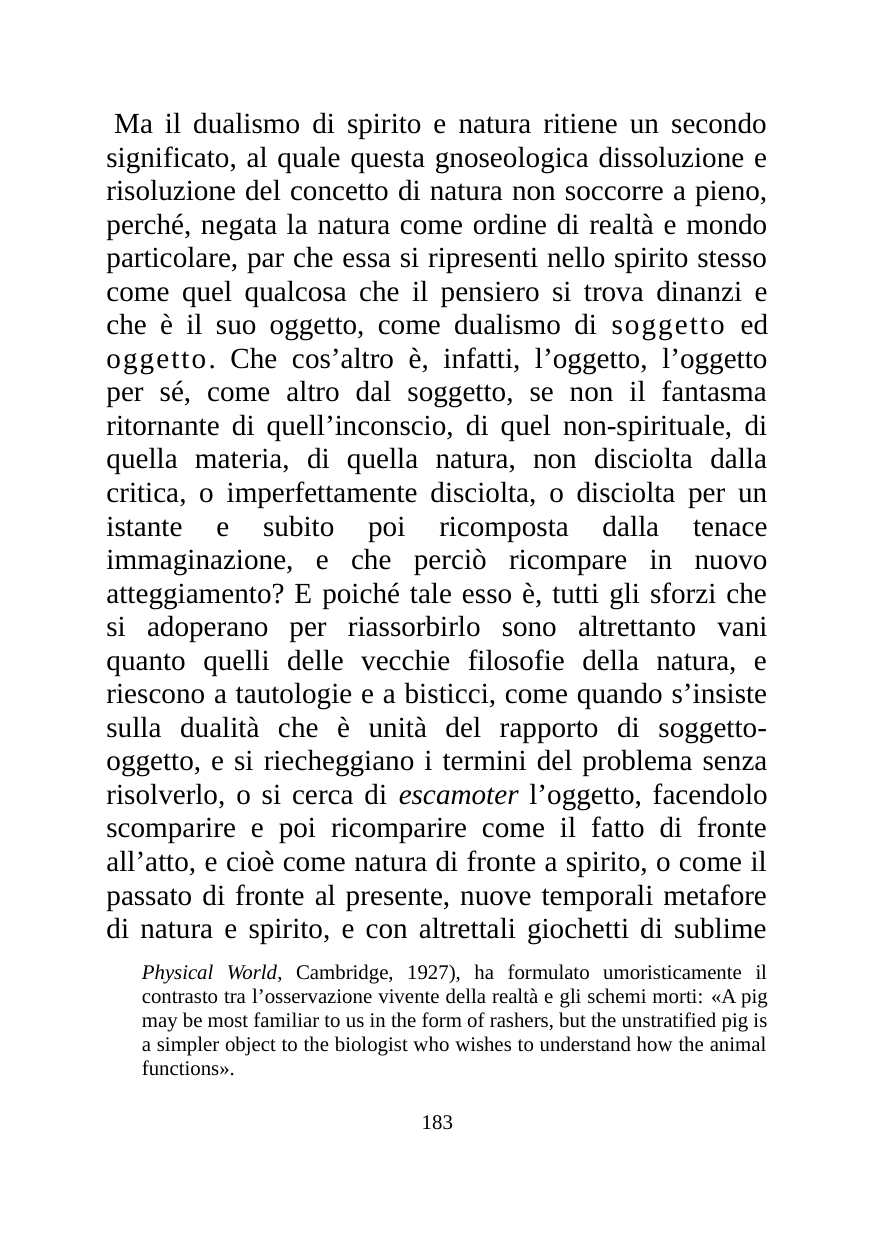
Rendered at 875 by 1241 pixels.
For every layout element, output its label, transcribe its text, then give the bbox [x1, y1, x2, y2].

text Ma il dualismo di spirito e natura ritiene un secondo significato, al quale questa gnoseologica dissoluzione e risoluzione del concetto di natura non soccorre a pieno, perché, negata la natura come ordine di realtà e mondo particolare, par che essa si ripresenti nello spirito stesso come quel qualcosa che il pensiero si trova dinanzi e che è il suo oggetto, come dualismo di soggetto ed oggetto. Che cos’altro è, infatti, l’oggetto, l’oggetto per sé, come altro dal soggetto, se non il fantasma ritornante di quell’inconscio, di quel non-spirituale, di quella materia, di quella natura, non disciolta dalla critica, o imperfettamente disciolta, o disciolta per un istante e subito poi ricomposta dalla tenace immaginazione, e che perciò ricompare in nuovo atteggiamento? E poiché tale esso è, tutti gli sforzi che si adoperano per riassorbirlo sono altrettanto vani quanto quelli delle vecchie filosofie della natura, e riescono a tautologie e a bisticci, come quando s’insiste sulla dualità che è unità del rapporto di soggetto-oggetto, e si riecheggiano i termini del problema senza risolverlo, o si cerca di escamoter l’oggetto, facendolo scomparire e poi ricomparire come il fatto di fronte all’atto, e cioè come natura di fronte a spirito, o come il passato di fronte al presente, nuove temporali metafore di natura e spirito, e con altrettali giochetti di sublime [106, 106, 768, 945]
text Physical World, Cambridge, 1927), ha formulato umoristicamente il contrasto tra l’osservazione vivente della realtà e gli schemi morti: «A pig may be most familiar to us in the form of rashers, but the unstratified pig is a simpler object to the biologist who wishes to understand how the animal functions». [106, 960, 768, 1080]
